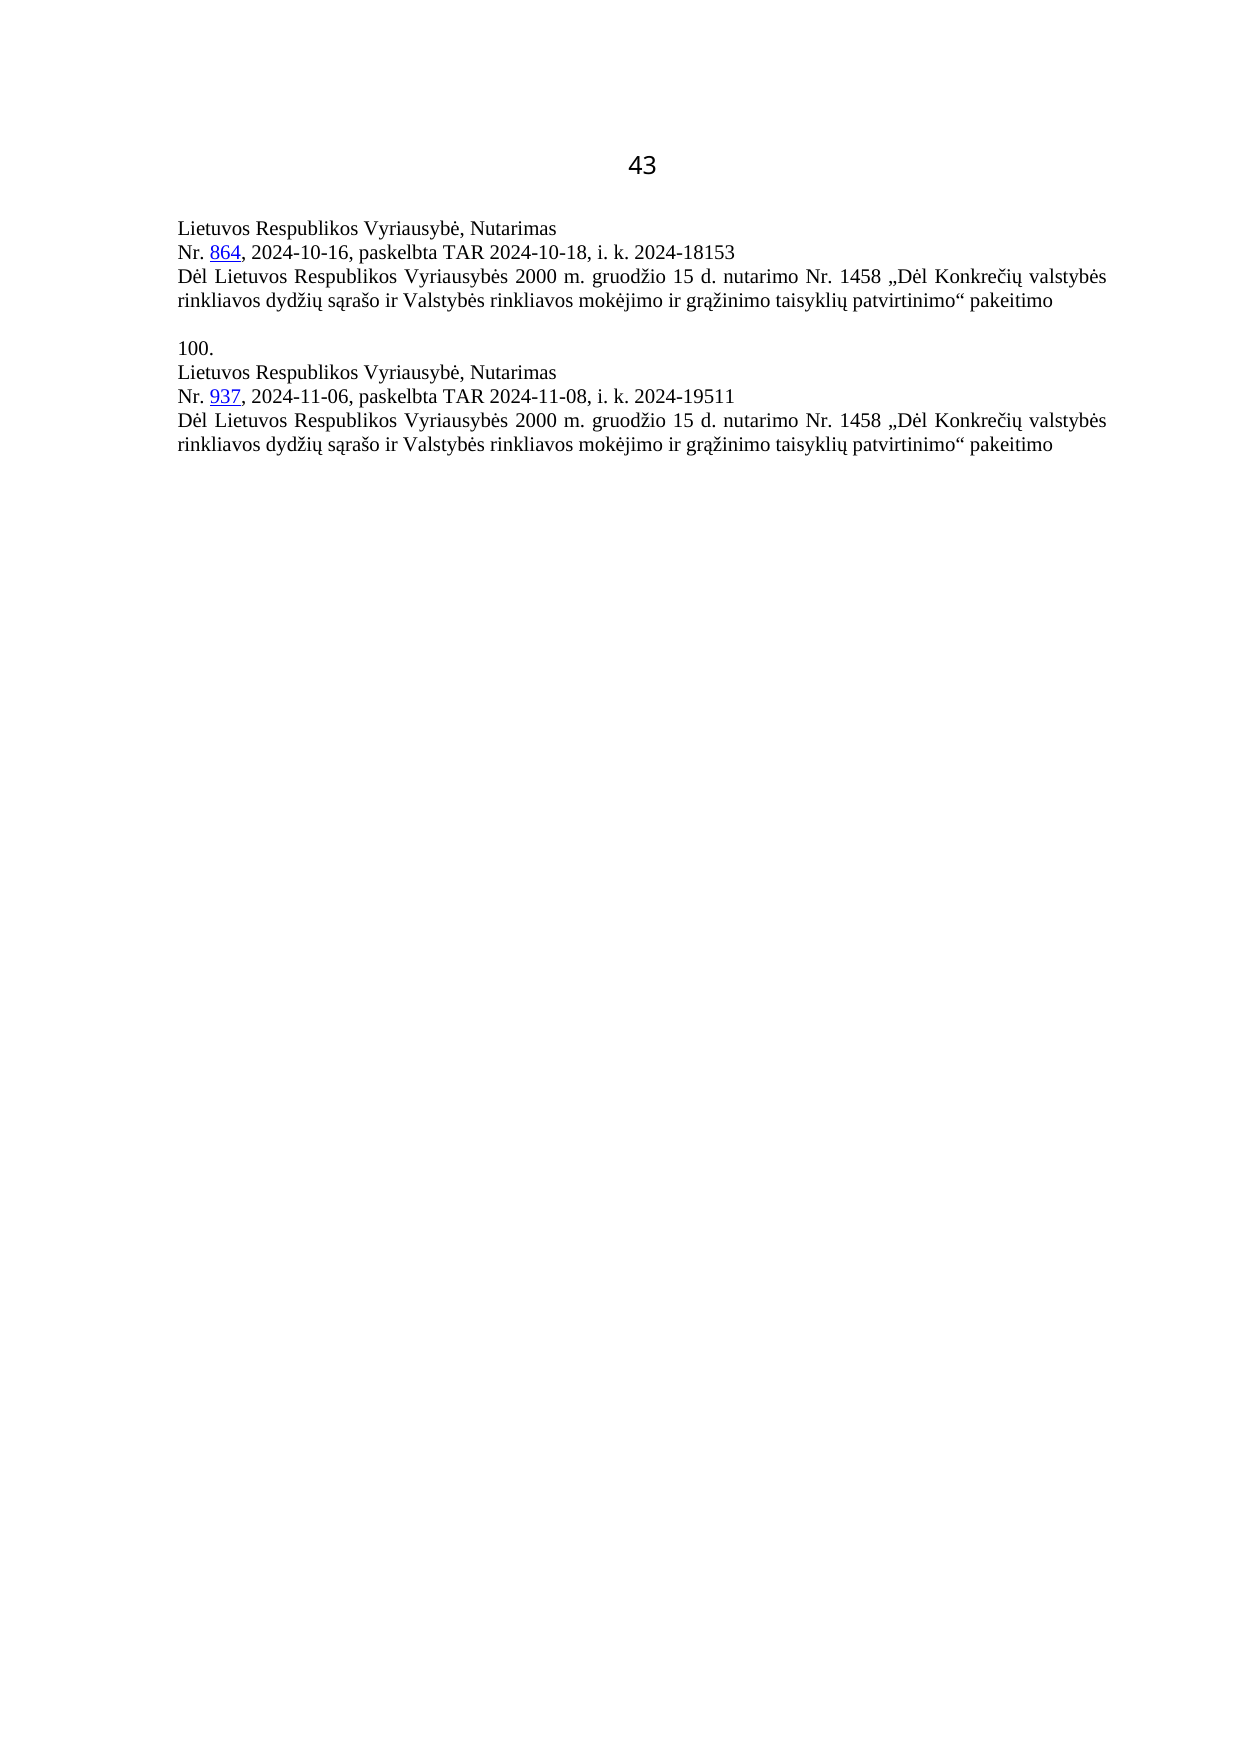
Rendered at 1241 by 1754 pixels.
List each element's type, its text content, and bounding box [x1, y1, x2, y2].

text Dėl Lietuvos Respublikos Vyriausybės 2000 m. gruodžio 15 d. nutarimo Nr. 1458 „Dėl Konkrečių valstybės rinkliavos dydžių sąrašo ir Valstybės rinkliavos mokėjimo ir grąžinimo taisyklių patvirtinimo“ pakeitimo [177, 408, 1107, 456]
text Lietuvos Respublikos Vyriausybė, Nutarimas [177, 216, 1107, 240]
text Dėl Lietuvos Respublikos Vyriausybės 2000 m. gruodžio 15 d. nutarimo Nr. 1458 „Dėl Konkrečių valstybės rinkliavos dydžių sąrašo ir Valstybės rinkliavos mokėjimo ir grąžinimo taisyklių patvirtinimo“ pakeitimo [177, 264, 1107, 312]
text Nr. 937, 2024-11-06, paskelbta TAR 2024-11-08, i. k. 2024-19511 [177, 384, 1107, 408]
text Nr. 864, 2024-10-16, paskelbta TAR 2024-10-18, i. k. 2024-18153 [177, 240, 1107, 264]
text 100. [177, 336, 1107, 360]
text Lietuvos Respublikos Vyriausybė, Nutarimas [177, 360, 1107, 384]
